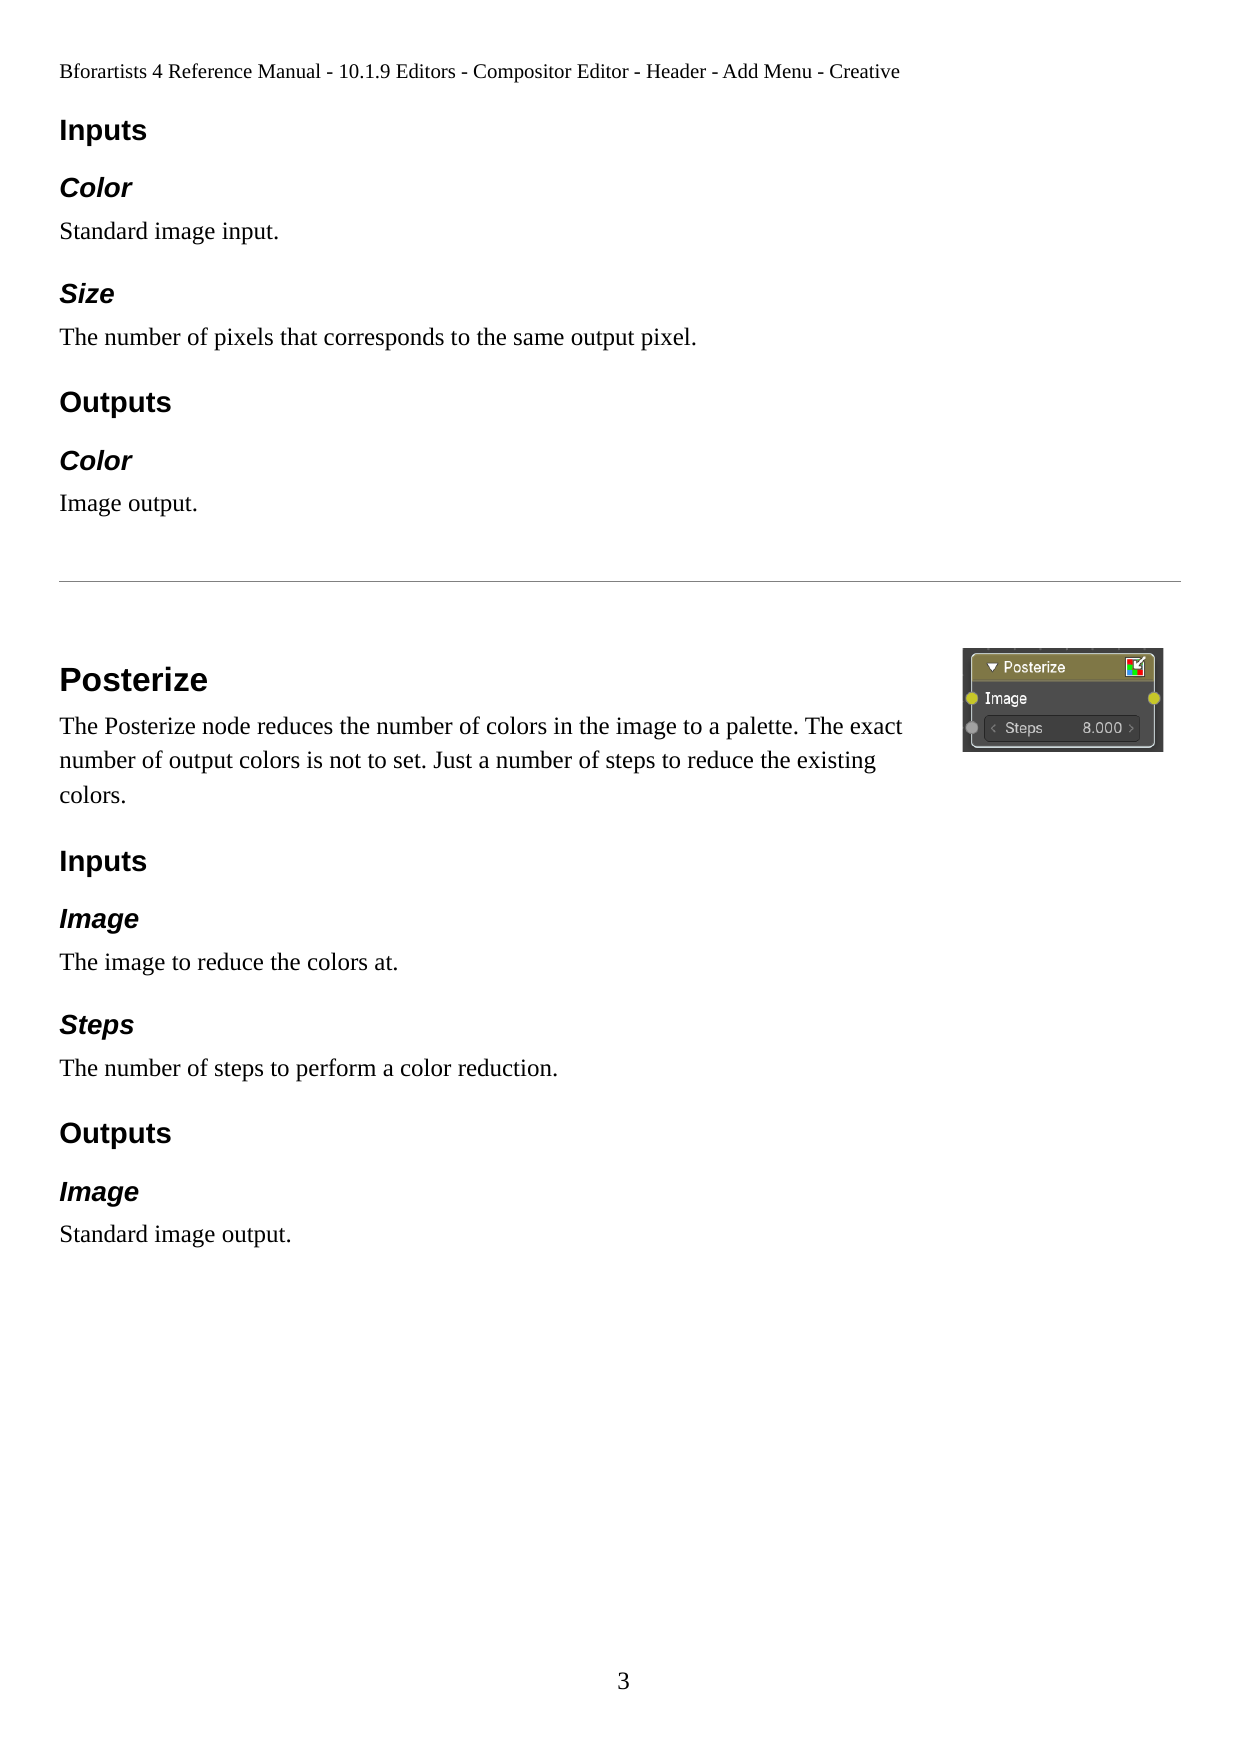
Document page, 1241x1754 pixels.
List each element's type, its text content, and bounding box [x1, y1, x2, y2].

text The image to reduce the colors at. [59, 947, 1181, 976]
subtitle Image [59, 1175, 1181, 1207]
text The number of steps to perform a color reduction. [59, 1053, 1181, 1082]
text The number of pixels that corresponds to the same output pixel. [59, 322, 1181, 350]
text The Posterize node reduces the number of colors in the image to a palette. The exact number of output colors is not to set. Just a number of steps to reduce the existing colors. [59, 711, 1181, 809]
subtitle Color [59, 171, 1181, 203]
text Image output. [59, 488, 1181, 517]
text Standard image output. [59, 1219, 1181, 1248]
subtitle Color [59, 444, 1181, 476]
picture [962, 648, 1164, 752]
subtitle Image [59, 902, 1181, 934]
subtitle Posterize [59, 660, 962, 699]
subtitle Inputs [59, 113, 1181, 146]
text Standard image input. [59, 216, 1181, 244]
subtitle Size [59, 277, 1181, 309]
subtitle [1164, 660, 1181, 699]
subtitle Steps [59, 1008, 1181, 1040]
subtitle Inputs [59, 844, 1181, 877]
subtitle Outputs [59, 385, 1181, 419]
subtitle Outputs [59, 1116, 1181, 1150]
